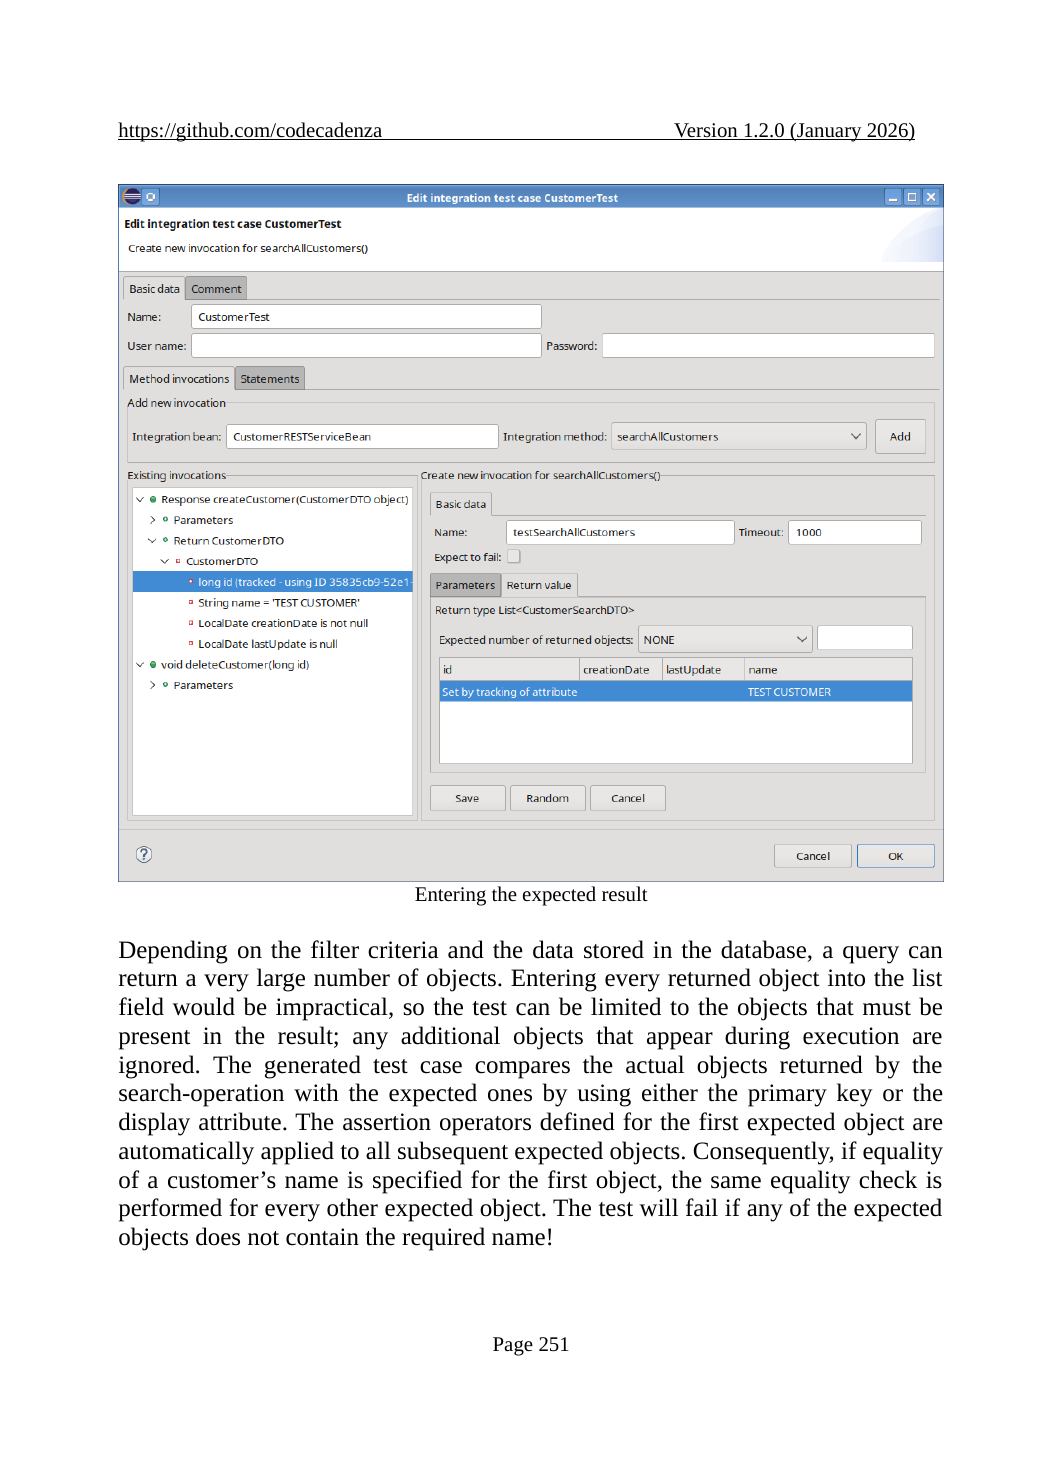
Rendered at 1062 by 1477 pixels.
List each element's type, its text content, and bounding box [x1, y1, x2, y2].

text Depending on the filter criteria and the data stored in the database, a query can return a very large number of objects. Entering every returned object into the list field would be impractical, so the test can be limited to the objects that must be present in the result; any additional objects that appear during execution are ignored. The generated test case compares the actual objects returned by the search-operation with the expected ones by using either the primary key or the display attribute. The assertion operators defined for the first expected object are automatically applied to all subsequent expected objects. Consequently, if equality of a customer’s name is specified for the first object, the same equality check is performed for every other expected object. The test will fail if any of the expected objects does not contain the required name! [118, 935, 944, 1251]
text Entering the expected result [118, 882, 944, 906]
picture [118, 184, 944, 882]
